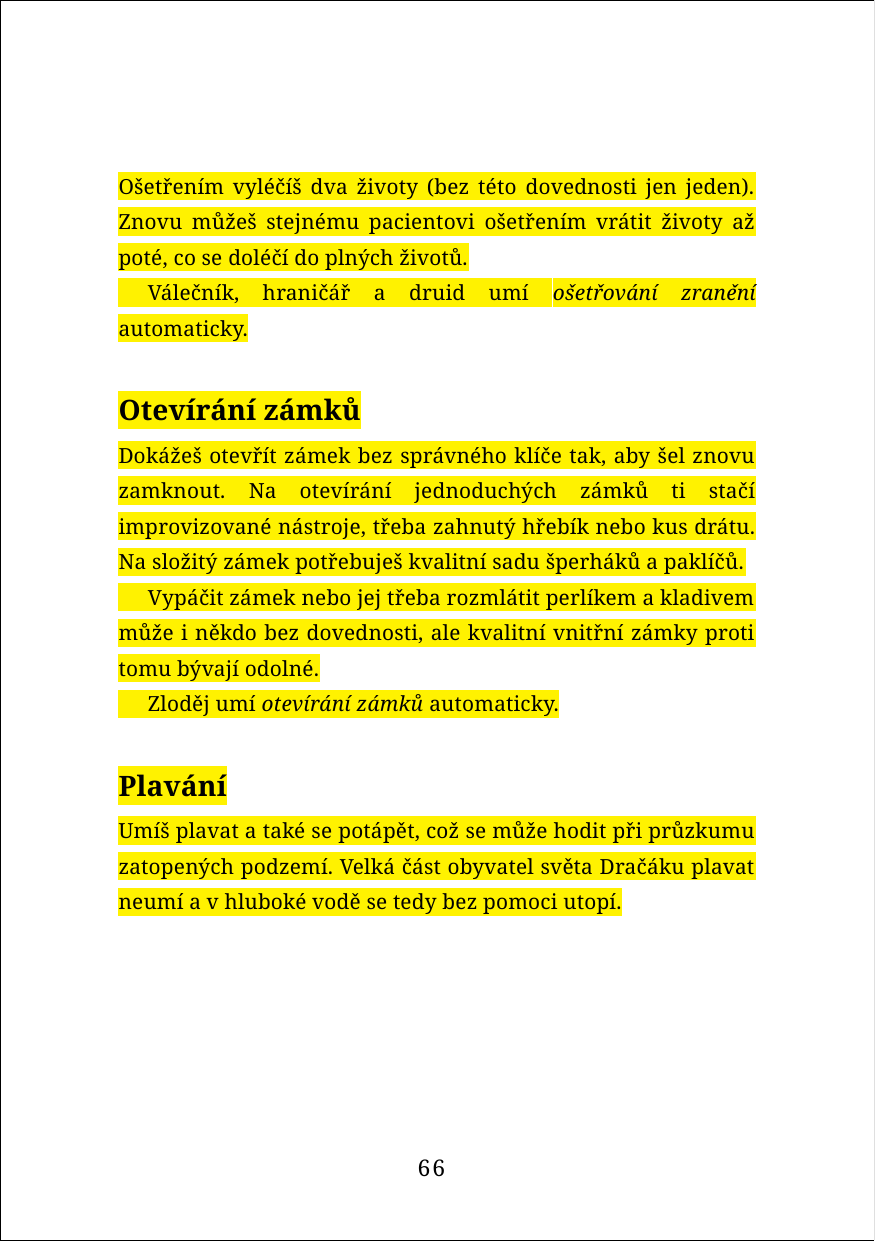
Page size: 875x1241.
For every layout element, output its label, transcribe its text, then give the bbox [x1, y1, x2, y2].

subtitle Otevírání zámků [118, 391, 756, 429]
text Dokážeš otevřít zámek bez správného klíče tak, aby šel znovu zamknout. Na otevírání jednoduchých zámků ti stačí improvizované nástroje, třeba zahnutý hřebík nebo kus drátu. Na složitý zámek potřebuješ kvalitní sadu šperháků a paklíčů. Vypáčit zámek nebo jej třeba rozmlátit perlíkem a kladivem může i někdo bez dovednosti, ale kvalitní vnitřní zámky proti tomu bývají odolné. Zloděj umí otevírání zámků automaticky. [118, 441, 756, 718]
text Umíš plavat a také se potápět, což se může hodit při průzkumu zatopených podzemí. Velká část obyvatel světa Dračáku plavat neumí a v hluboké vodě se tedy bez pomoci utopí. [118, 816, 756, 916]
text Ošetřením vyléčíš dva životy (bez této dovednosti jen jeden). Znovu můžeš stejnému pacientovi ošetřením vrátit životy až poté, co se doléčí do plných životů. Válečník, hraničář a druid umí ošetřování zranění automaticky. [118, 172, 756, 342]
subtitle Plavání [118, 766, 756, 805]
